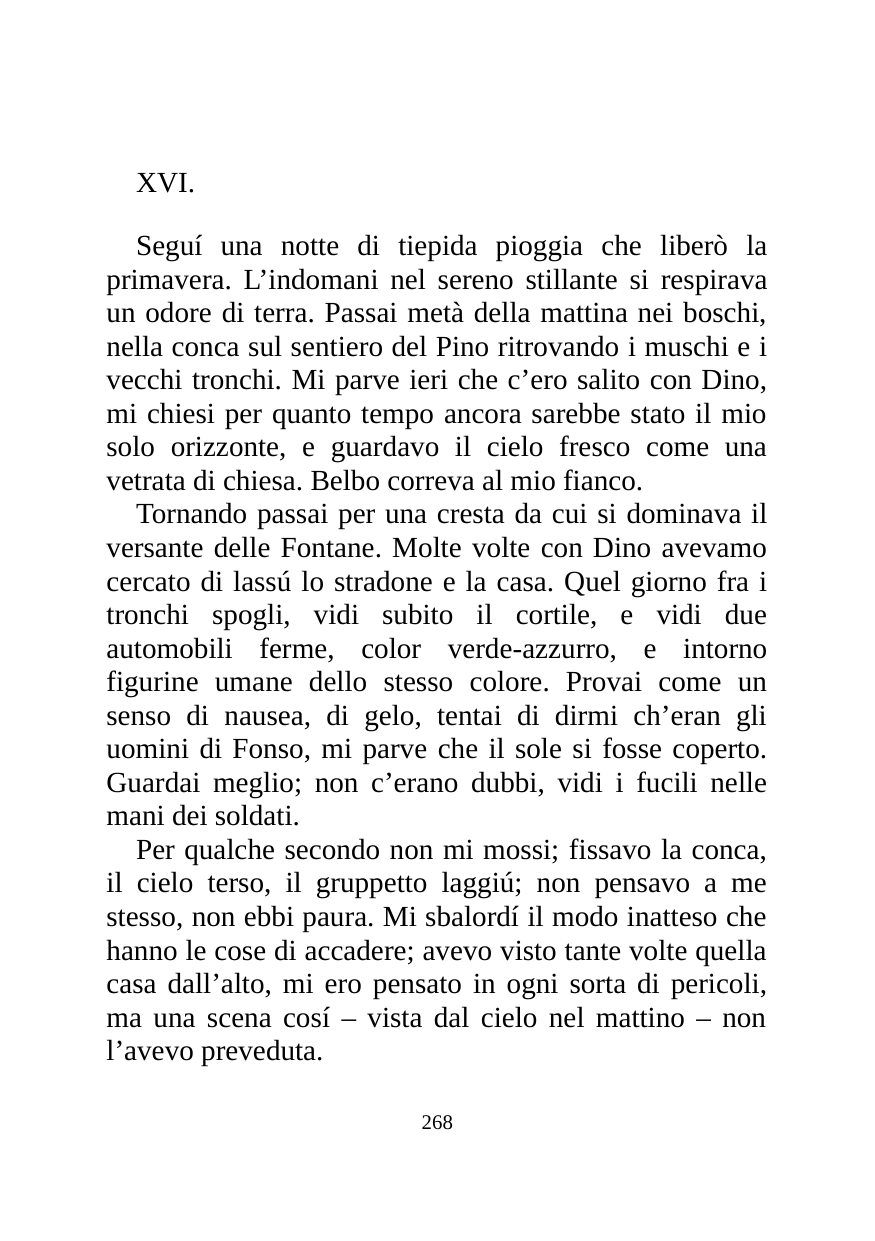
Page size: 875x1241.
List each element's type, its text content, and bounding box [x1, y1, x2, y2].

text Seguí una notte di tiepida pioggia che liberò la primavera. L’indomani nel sereno stillante si respirava un odore di terra. Passai metà della mattina nei boschi, nella conca sul sentiero del Pino ritrovando i muschi e i vecchi tronchi. Mi parve ieri che c’ero salito con Dino, mi chiesi per quanto tempo ancora sarebbe stato il mio solo orizzonte, e guardavo il cielo fresco come una vetrata di chiesa. Belbo correva al mio fianco. [106, 228, 768, 497]
text Tornando passai per una cresta da cui si dominava il versante delle Fontane. Molte volte con Dino avevamo cercato di lassú lo stradone e la casa. Quel giorno fra i tronchi spogli, vidi subito il cortile, e vidi due automobili ferme, color verde-azzurro, e intorno figurine umane dello stesso colore. Provai come un senso di nausea, di gelo, tentai di dirmi ch’eran gli uomini di Fonso, mi parve che il sole si fosse coperto. Guardai meglio; non c’erano dubbi, vidi i fucili nelle mani dei soldati. [106, 497, 768, 832]
text Per qualche secondo non mi mossi; fissavo la conca, il cielo terso, il gruppetto laggiú; non pensavo a me stesso, non ebbi paura. Mi sbalordí il modo inatteso che hanno le cose di accadere; avevo visto tante volte quella casa dall’alto, mi ero pensato in ogni sorta di pericoli, ma una scena cosí – vista dal cielo nel mattino – non l’avevo preveduta. [106, 832, 768, 1067]
subtitle XVI. [136, 165, 768, 199]
